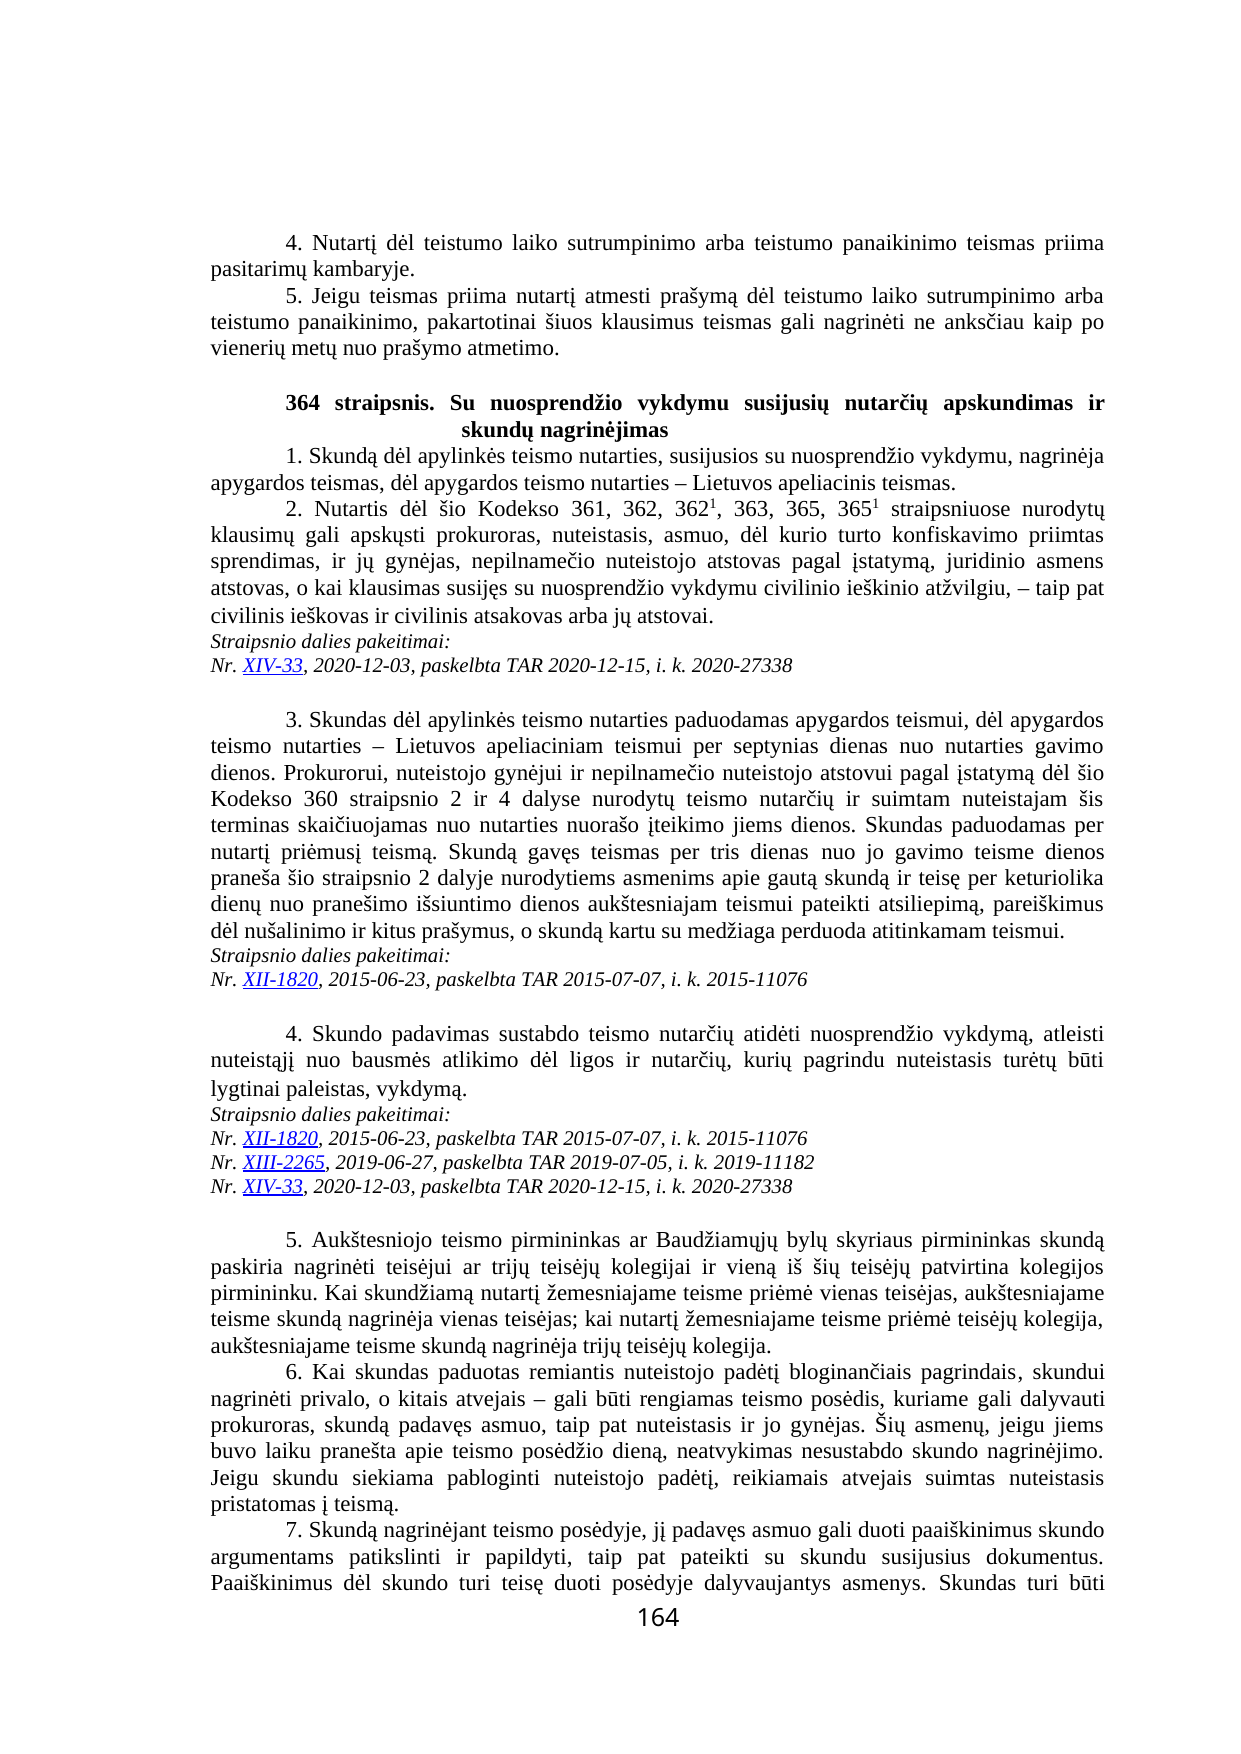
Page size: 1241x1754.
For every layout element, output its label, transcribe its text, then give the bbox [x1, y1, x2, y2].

text 4. Skundo padavimas sustabdo teismo nutarčių atidėti nuosprendžio vykdymą, atleisti nuteistąjį nuo bausmės atlikimo dėl ligos ir nutarčių, kurių pagrindu nuteistasis turėtų būti lygtinai paleistas, vykdymą. [210, 1020, 1105, 1101]
text 6. Kai skundas paduotas remiantis nuteistojo padėtį bloginančiais pagrindais, skundui nagrinėti privalo, o kitais atvejais – gali būti rengiamas teismo posėdis, kuriame gali dalyvauti prokuroras, skundą padavęs asmuo, taip pat nuteistasis ir jo gynėjas. Šių asmenų, jeigu jiems buvo laiku pranešta apie teismo posėdžio dieną, neatvykimas nesustabdo skundo nagrinėjimo. Jeigu skundu siekiama pabloginti nuteistojo padėtį, reikiamais atvejais suimtas nuteistasis pristatomas į teismą. [210, 1358, 1105, 1516]
text Straipsnio dalies pakeitimai: [210, 629, 1105, 653]
text 5. Aukštesniojo teismo pirmininkas ar Baudžiamųjų bylų skyriaus pirmininkas skundą paskiria nagrinėti teisėjui ar trijų teisėjų kolegijai ir vieną iš šių teisėjų patvirtina kolegijos pirmininku. Kai skundžiamą nutartį žemesniajame teisme priėmė vienas teisėjas, aukštesniajame teisme skundą nagrinėja vienas teisėjas; kai nutartį žemesniajame teisme priėmė teisėjų kolegija, aukštesniajame teisme skundą nagrinėja trijų teisėjų kolegija. [210, 1226, 1105, 1358]
text 7. Skundą nagrinėjant teismo posėdyje, jį padavęs asmuo gali duoti paaiškinimus skundo argumentams patikslinti ir papildyti, taip pat pateikti su skundu susijusius dokumentus. Paaiškinimus dėl skundo turi teisę duoti posėdyje dalyvaujantys asmenys. Skundas turi būti [210, 1516, 1105, 1595]
text 5. Jeigu teismas priima nutartį atmesti prašymą dėl teistumo laiko sutrumpinimo arba teistumo panaikinimo, pakartotinai šiuos klausimus teismas gali nagrinėti ne anksčiau kaip po vienerių metų nuo prašymo atmetimo. [210, 282, 1105, 361]
text Nr. XIV-33, 2020-12-03, paskelbta TAR 2020-12-15, i. k. 2020-27338 [210, 653, 1105, 677]
text Nr. XIII-2265, 2019-06-27, paskelbta TAR 2019-07-05, i. k. 2019-11182 [210, 1149, 1105, 1174]
text 364 straipsnis. Su nuosprendžio vykdymu susijusių nutarčių apskundimas ir skundų nagrinėjimas [285, 389, 1105, 442]
text Straipsnio dalies pakeitimai: [210, 943, 1105, 967]
text 4. Nutartį dėl teistumo laiko sutrumpinimo arba teistumo panaikinimo teismas priima pasitarimų kambaryje. [210, 229, 1105, 282]
text Nr. XIV-33, 2020-12-03, paskelbta TAR 2020-12-15, i. k. 2020-27338 [210, 1174, 1105, 1198]
text Nr. XII-1820, 2015-06-23, paskelbta TAR 2015-07-07, i. k. 2015-11076 [210, 967, 1105, 991]
text 1. Skundą dėl apylinkės teismo nutarties, susijusios su nuosprendžio vykdymu, nagrinėja apygardos teismas, dėl apygardos teismo nutarties – Lietuvos apeliacinis teismas. [210, 442, 1105, 495]
text 3. Skundas dėl apylinkės teismo nutarties paduodamas apygardos teismui, dėl apygardos teismo nutarties – Lietuvos apeliaciniam teismui per septynias dienas nuo nutarties gavimo dienos. Prokurorui, nuteistojo gynėjui ir nepilnamečio nuteistojo atstovui pagal įstatymą dėl šio Kodekso 360 straipsnio 2 ir 4 dalyse nurodytų teismo nutarčių ir suimtam nuteistajam šis terminas skaičiuojamas nuo nutarties nuorašo įteikimo jiems dienos. Skundas paduodamas per nutartį priėmusį teismą. Skundą gavęs teismas per tris dienas nuo jo gavimo teisme dienos praneša šio straipsnio 2 dalyje nurodytiems asmenims apie gautą skundą ir teisę per keturiolika dienų nuo pranešimo išsiuntimo dienos aukštesniajam teismui pateikti atsiliepimą, pareiškimus dėl nušalinimo ir kitus prašymus, o skundą kartu su medžiaga perduoda atitinkamam teismui. [210, 706, 1105, 943]
text 2. Nutartis dėl šio Kodekso 361, 362, 3621, 363, 365, 3651 straipsniuose nurodytų klausimų gali apskųsti prokuroras, nuteistasis, asmuo, dėl kurio turto konfiskavimo priimtas sprendimas, ir jų gynėjas, nepilnamečio nuteistojo atstovas pagal įstatymą, juridinio asmens atstovas, o kai klausimas susijęs su nuosprendžio vykdymu civilinio ieškinio atžvilgiu, – taip pat civilinis ieškovas ir civilinis atsakovas arba jų atstovai. [210, 495, 1105, 629]
text Straipsnio dalies pakeitimai: [210, 1101, 1105, 1126]
text Nr. XII-1820, 2015-06-23, paskelbta TAR 2015-07-07, i. k. 2015-11076 [210, 1126, 1105, 1149]
